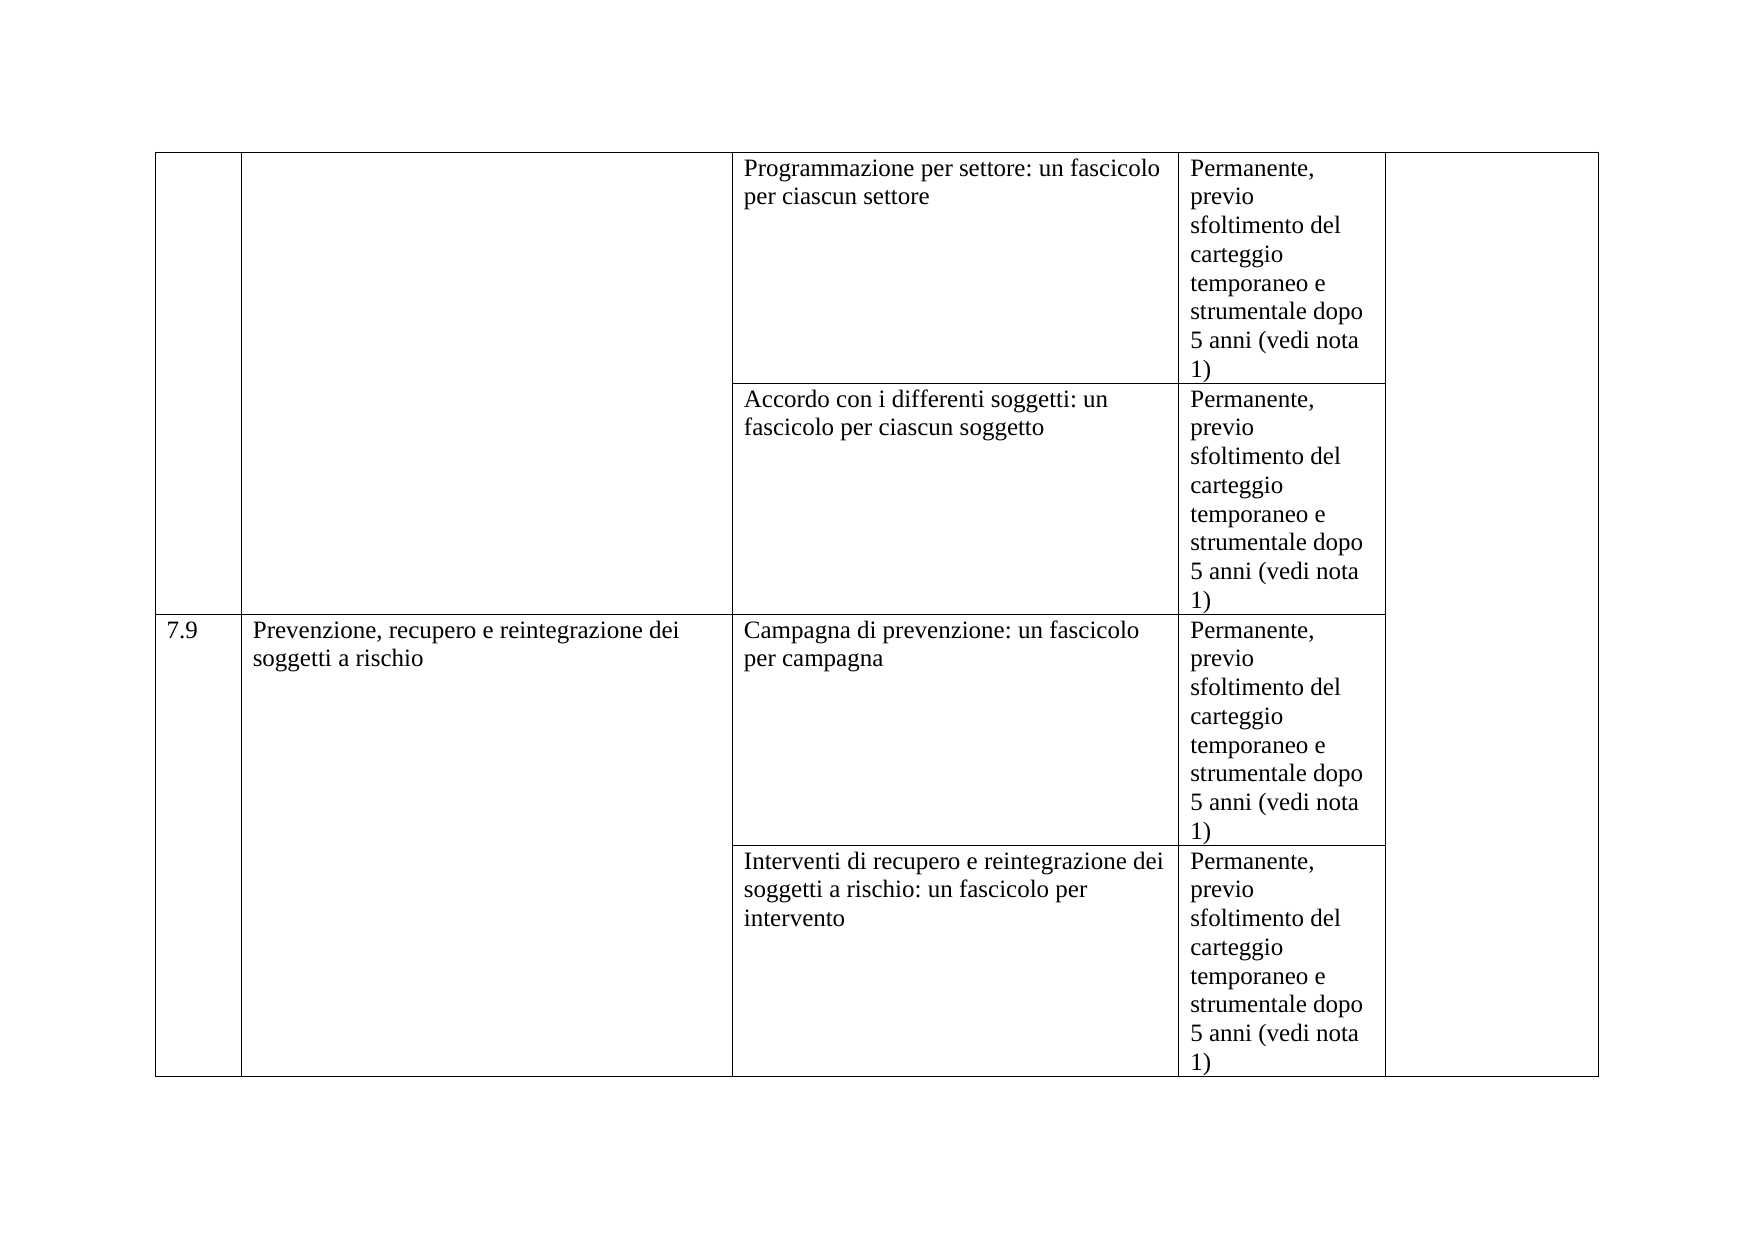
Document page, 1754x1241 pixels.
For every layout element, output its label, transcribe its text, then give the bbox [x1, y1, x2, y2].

table_header [1386, 153, 1598, 1076]
table_cell Interventi di recupero e reintegrazione dei soggetti a rischio: un fascicolo per intervento [733, 846, 1178, 1076]
table_cell Permanente, previo sfoltimento del carteggio temporaneo e strumentale dopo 5 anni (vedi nota 1) [1179, 384, 1385, 614]
table_cell Prevenzione, recupero e reintegrazione dei soggetti a rischio [242, 615, 732, 1076]
table_cell Permanente, previo sfoltimento del carteggio temporaneo e strumentale dopo 5 anni (vedi nota 1) [1179, 615, 1385, 845]
table_header Programmazione per settore: un fascicolo per ciascun settore [733, 153, 1178, 383]
table_cell Campagna di prevenzione: un fascicolo per campagna [733, 615, 1178, 845]
table_header [156, 153, 241, 614]
table_cell Permanente, previo sfoltimento del carteggio temporaneo e strumentale dopo 5 anni (vedi nota 1) [1179, 846, 1385, 1076]
table_header Permanente, previo sfoltimento del carteggio temporaneo e strumentale dopo 5 anni (vedi nota 1) [1179, 153, 1385, 383]
table_cell 7.9 [156, 615, 241, 1076]
table_cell Accordo con i differenti soggetti: un fascicolo per ciascun soggetto [733, 384, 1178, 614]
table_header [242, 153, 732, 614]
